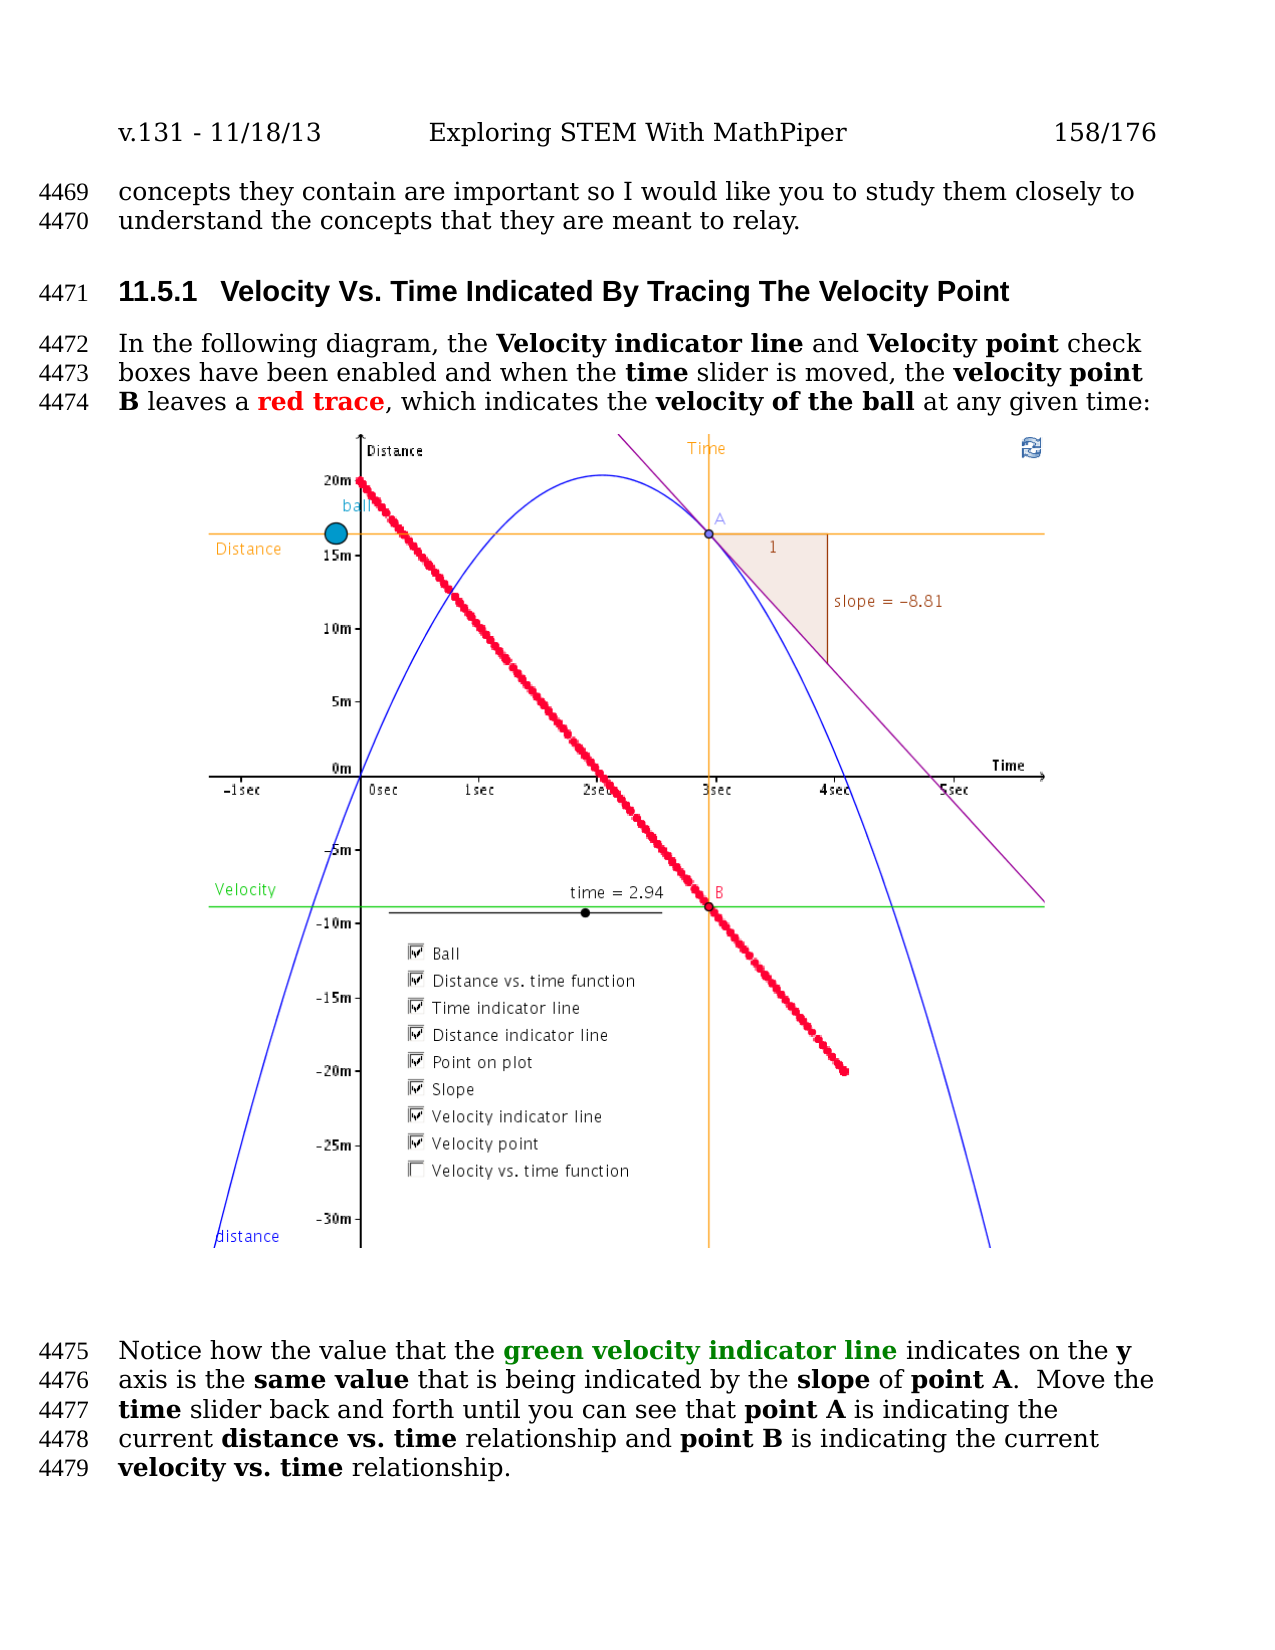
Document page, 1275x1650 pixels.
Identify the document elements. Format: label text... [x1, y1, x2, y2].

text In the following diagram, the Velocity indicator line and Velocity point check boxes have been enabled and when the time slider is moved, the velocity point B leaves a red trace, which indicates the velocity of the ball at any given time: [118, 329, 1157, 417]
text Notice how the value that the green velocity indicator line indicates on the y axis is the same value that is being indicated by the slope of point A. Move the time slider back and forth until you can see that point A is indicating the current distance vs. time relationship and point B is indicating the current velocity vs. time relationship. [118, 1336, 1157, 1483]
picture [208, 434, 1045, 1248]
subtitle Velocity Vs. Time Indicated By Tracing The Velocity Point [118, 274, 1157, 308]
text concepts they contain are important so I would like you to study them closely to understand the concepts that they are meant to relay. [118, 177, 1157, 235]
